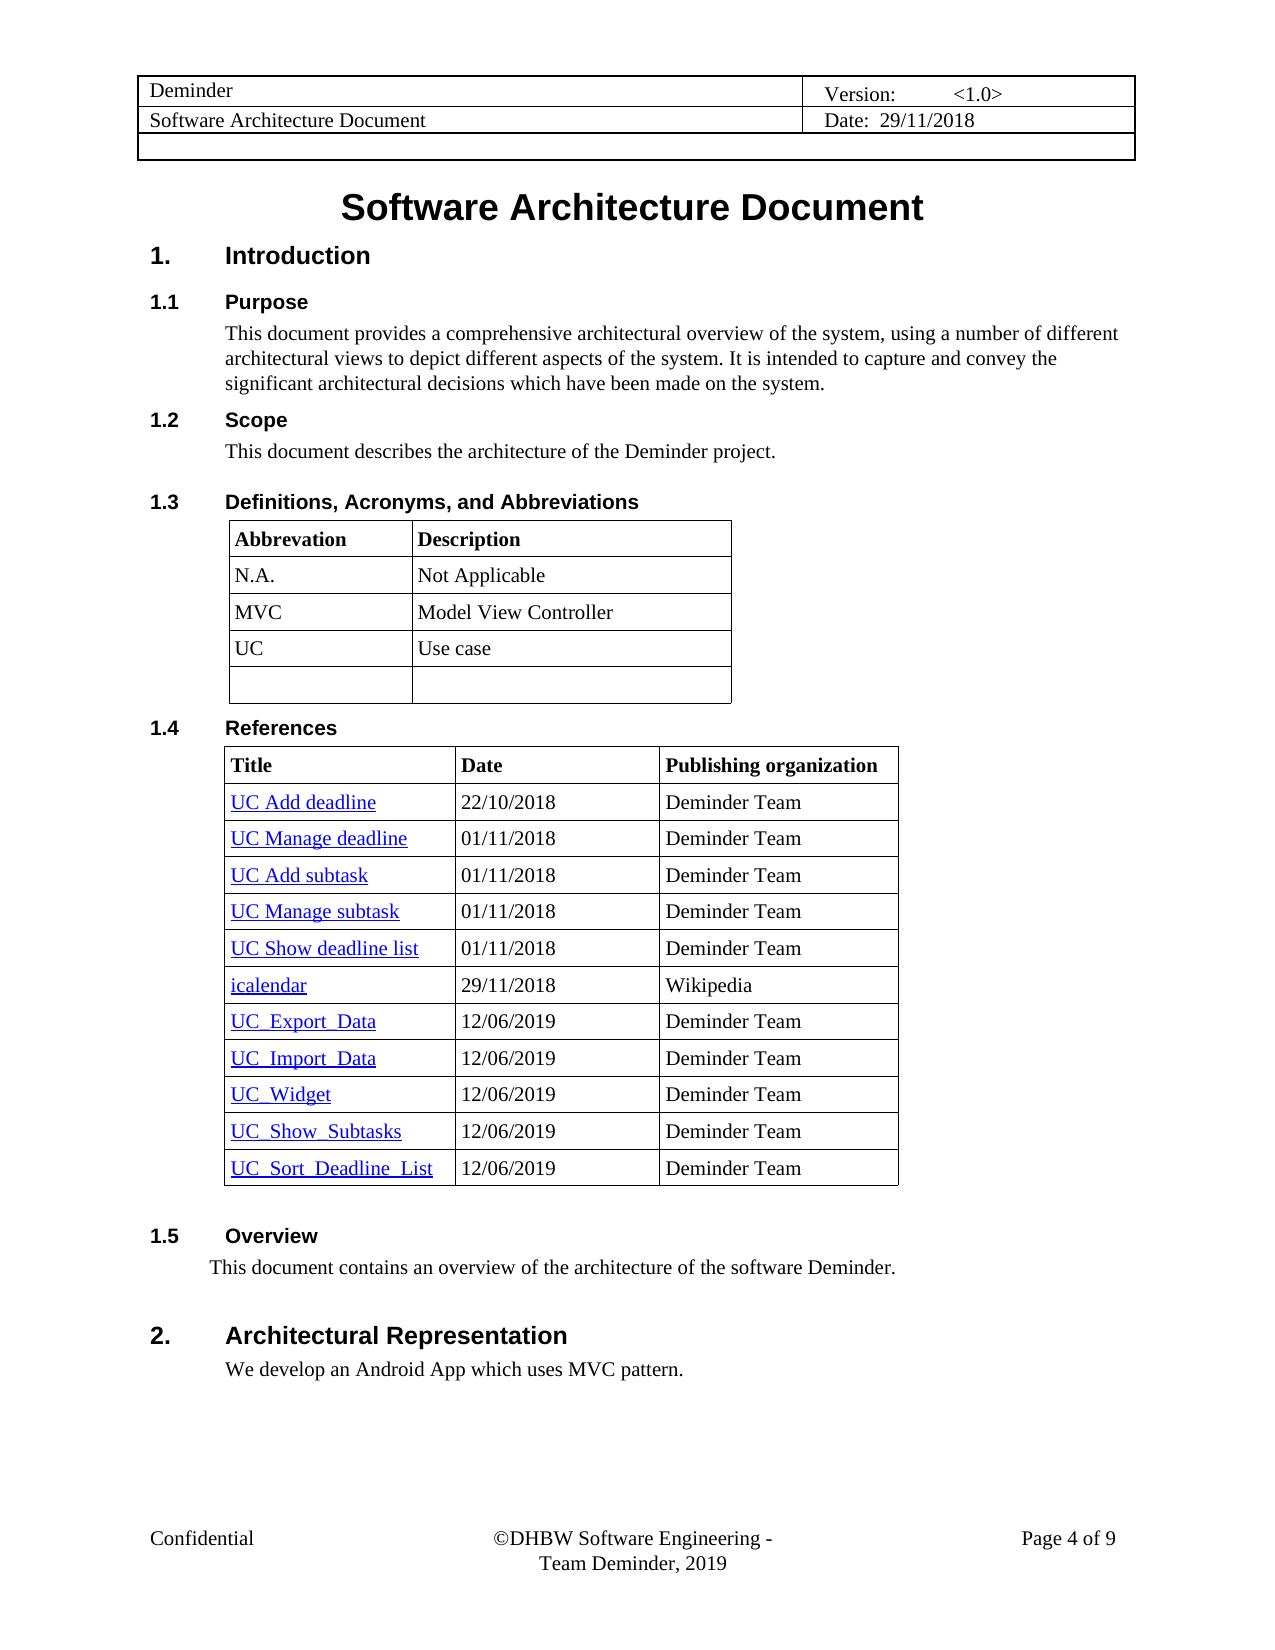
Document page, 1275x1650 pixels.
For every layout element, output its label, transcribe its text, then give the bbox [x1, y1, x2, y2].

subtitle Definitions, Acronyms, and Abbreviations [150, 488, 1125, 513]
table_cell 22/10/2018 [456, 784, 659, 819]
table_cell UC [230, 631, 412, 666]
subtitle References [150, 715, 1125, 740]
table_cell 29/11/2018 [456, 967, 659, 1002]
table_cell Deminder Team [660, 1040, 898, 1076]
table_cell 01/11/2018 [456, 930, 659, 966]
table_cell Deminder Team [660, 1004, 898, 1039]
table_cell Deminder Team [660, 1150, 898, 1185]
table_cell Model View Controller [413, 594, 731, 629]
table_cell 12/06/2019 [456, 1040, 659, 1076]
table_cell UC Show deadline list [225, 930, 455, 966]
text This document contains an overview of the architecture of the software Deminder. [209, 1254, 1066, 1279]
text This document describes the architecture of the Deminder project. [225, 438, 1125, 463]
table_cell UC Add subtask [225, 857, 455, 893]
table_cell 12/06/2019 [456, 1150, 659, 1185]
table_cell 12/06/2019 [456, 1004, 659, 1039]
table_cell 12/06/2019 [456, 1077, 659, 1112]
table_cell Deminder Team [660, 930, 898, 966]
subtitle Architectural Representation [150, 1321, 1125, 1350]
table_cell N.A. [230, 557, 412, 593]
table_cell Use case [413, 631, 731, 666]
subtitle Purpose [150, 288, 1125, 313]
table_cell UC Manage subtask [225, 894, 455, 929]
table_cell Wikipedia [660, 967, 898, 1002]
table_cell 01/11/2018 [456, 857, 659, 893]
table_header Title [225, 747, 455, 783]
table_header Publishing organization [660, 747, 898, 783]
subtitle Software Architecture Document [150, 185, 1125, 228]
table_cell UC Add deadline [225, 784, 455, 819]
table_cell UC_Import_Data [225, 1040, 455, 1076]
text We develop an Android App which uses MVC pattern. [225, 1356, 1125, 1381]
subtitle Overview [150, 1223, 1125, 1248]
table_cell 01/11/2018 [456, 821, 659, 856]
table_cell UC Manage deadline [225, 821, 455, 856]
table_cell Deminder Team [660, 821, 898, 856]
table_header Description [413, 521, 731, 556]
table_cell 01/11/2018 [456, 894, 659, 929]
subtitle Introduction [150, 241, 1125, 270]
table_cell Deminder Team [660, 894, 898, 929]
table_cell UC_Export_Data [225, 1004, 455, 1039]
table_cell Deminder Team [660, 784, 898, 819]
table_cell MVC [230, 594, 412, 629]
table_cell Deminder Team [660, 1077, 898, 1112]
table_cell UC_Sort_Deadline_List [225, 1150, 455, 1185]
table_header Date [456, 747, 659, 783]
table_cell Not Applicable [413, 557, 731, 593]
table_header Abbrevation [230, 521, 412, 556]
table_cell [413, 667, 731, 703]
table_cell UC_Show_Subtasks [225, 1113, 455, 1149]
table_cell UC_Widget [225, 1077, 455, 1112]
text This document provides a comprehensive architectural overview of the system, using a number of different architectural views to depict different aspects of the system. It is intended to capture and convey the significant architectural decisions which have been made on the system. [225, 320, 1125, 395]
subtitle Scope [150, 407, 1125, 432]
table_cell Deminder Team [660, 1113, 898, 1149]
table_cell 12/06/2019 [456, 1113, 659, 1149]
table_cell icalendar [225, 967, 455, 1002]
table_cell [230, 667, 412, 703]
table_cell Deminder Team [660, 857, 898, 893]
